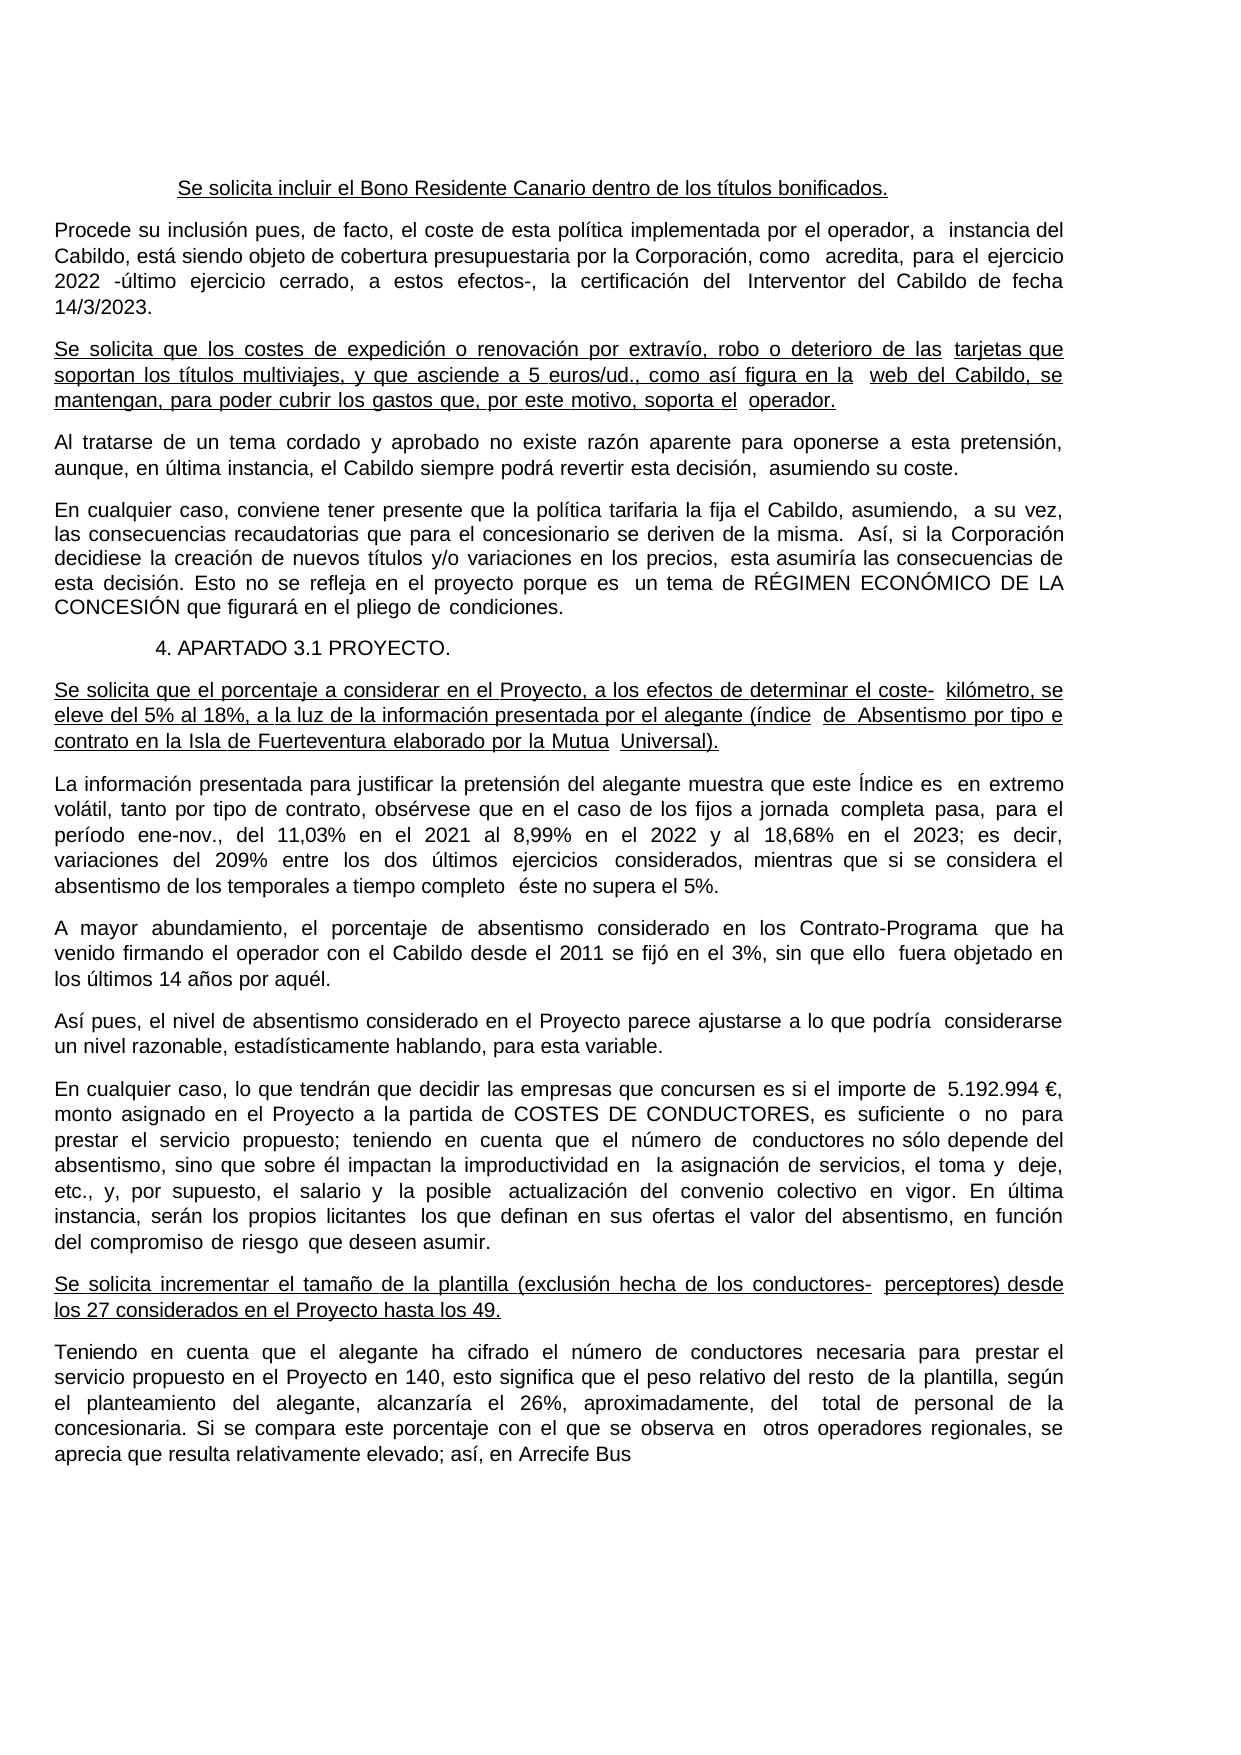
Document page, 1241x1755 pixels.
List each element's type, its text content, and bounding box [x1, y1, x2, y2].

text La información presentada para justificar la pretensión del alegante muestra que este Índice es en extremo volátil, tanto por tipo de contrato, obsérvese que en el caso de los fijos a jornada completa pasa, para el período ene-nov., del 11,03% en el 2021 al 8,99% en el 2022 y al 18,68% en el 2023; es decir, variaciones del 209% entre los dos últimos ejercicios considerados, mientras que si se considera el absentismo de los temporales a tiempo completo éste no supera el 5%. [54, 771, 1064, 898]
text Se solicita que los costes de expedición o renovación por extravío, robo o deterioro de las tarjetas que soportan los títulos multiviajes, y que asciende a 5 euros/ud., como así figura en la web del Cabildo, se mantengan, para poder cubrir los gastos que, por este motivo, soporta el operador. [54, 337, 1064, 412]
text Se solicita que el porcentaje a considerar en el Proyecto, a los efectos de determinar el coste- kilómetro, se eleve del 5% al 18%, a la luz de la información presentada por el alegante (índice de Absentismo por tipo e contrato en la Isla de Fuerteventura elaborado por la Mutua Universal). [54, 678, 1064, 753]
list APARTADO 3.1 PROYECTO. [155, 635, 1076, 659]
text Procede su inclusión pues, de facto, el coste de esta política implementada por el operador, a instancia del Cabildo, está siendo objeto de cobertura presupuestaria por la Corporación, como acredita, para el ejercicio 2022 -último ejercicio cerrado, a estos efectos-, la certificación del Interventor del Cabildo de fecha 14/3/2023. [54, 218, 1064, 319]
text Teniendo en cuenta que el alegante ha cifrado el número de conductores necesaria para prestar el servicio propuesto en el Proyecto en 140, esto significa que el peso relativo del resto de la plantilla, según el planteamiento del alegante, alcanzaría el 26%, aproximadamente, del total de personal de la concesionaria. Si se compara este porcentaje con el que se observa en otros operadores regionales, se aprecia que resulta relativamente elevado; así, en Arrecife Bus [54, 1339, 1064, 1466]
text Se solicita incrementar el tamaño de la plantilla (exclusión hecha de los conductores- perceptores) desde los 27 considerados en el Proyecto hasta los 49. [54, 1272, 1064, 1321]
text Así pues, el nivel de absentismo considerado en el Proyecto parece ajustarse a lo que podría considerarse un nivel razonable, estadísticamente hablando, para esta variable. [54, 1009, 1064, 1058]
text En cualquier caso, lo que tendrán que decidir las empresas que concursen es si el importe de 5.192.994 €, monto asignado en el Proyecto a la partida de COSTES DE CONDUCTORES, es suficiente o no para prestar el servicio propuesto; teniendo en cuenta que el número de conductores no sólo depende del absentismo, sino que sobre él impactan la improductividad en la asignación de servicios, el toma y deje, etc., y, por supuesto, el salario y la posible actualización del convenio colectivo en vigor. En última instancia, serán los propios licitantes los que definan en sus ofertas el valor del absentismo, en función del compromiso de riesgo que deseen asumir. [54, 1077, 1064, 1254]
text En cualquier caso, conviene tener presente que la política tarifaria la fija el Cabildo, asumiendo, a su vez, las consecuencias recaudatorias que para el concesionario se deriven de la misma. Así, si la Corporación decidiese la creación de nuevos títulos y/o variaciones en los precios, esta asumiría las consecuencias de esta decisión. Esto no se refleja en el proyecto porque es un tema de RÉGIMEN ECONÓMICO DE LA CONCESIÓN que figurará en el pliego de condiciones. [54, 498, 1064, 619]
text Se solicita incluir el Bono Residente Canario dentro de los títulos bonificados. [177, 176, 1076, 199]
text Al tratarse de un tema cordado y aprobado no existe razón aparente para oponerse a esta pretensión, aunque, en última instancia, el Cabildo siempre podrá revertir esta decisión, asumiendo su coste. [54, 430, 1064, 480]
text A mayor abundamiento, el porcentaje de absentismo considerado en los Contrato-Programa que ha venido firmando el operador con el Cabildo desde el 2011 se fijó en el 3%, sin que ello fuera objetado en los últimos 14 años por aquél. [54, 916, 1064, 991]
